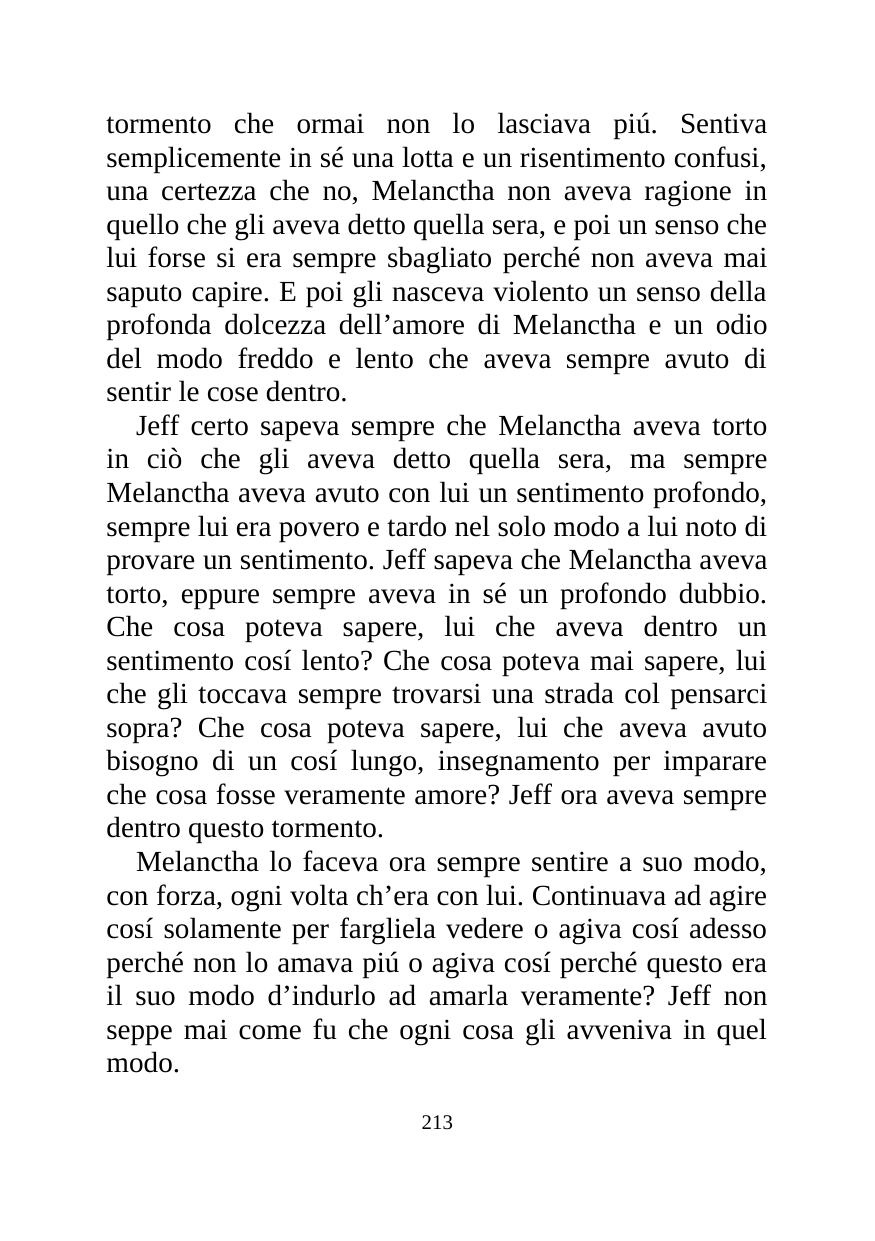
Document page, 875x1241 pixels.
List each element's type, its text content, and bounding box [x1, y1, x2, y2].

text Jeff certo sapeva sempre che Melanctha aveva torto in ciò che gli aveva detto quella sera, ma sempre Melanctha aveva avuto con lui un sentimento profondo, sempre lui era povero e tardo nel solo modo a lui noto di provare un sentimento. Jeff sapeva che Melanctha aveva torto, eppure sempre aveva in sé un profondo dubbio. Che cosa poteva sapere, lui che aveva dentro un sentimento cosí lento? Che cosa poteva mai sapere, lui che gli toccava sempre trovarsi una strada col pensarci sopra? Che cosa poteva sapere, lui che aveva avuto bisogno di un cosí lungo, insegnamento per imparare che cosa fosse veramente amore? Jeff ora aveva sempre dentro questo tormento. [106, 408, 768, 844]
text tormento che ormai non lo lasciava piú. Sentiva semplicemente in sé una lotta e un risentimento confusi, una certezza che no, Melanctha non aveva ragione in quello che gli aveva detto quella sera, e poi un senso che lui forse si era sempre sbagliato perché non aveva mai saputo capire. E poi gli nasceva violento un senso della profonda dolcezza dell’amore di Melanctha e un odio del modo freddo e lento che aveva sempre avuto di sentir le cose dentro. [106, 106, 768, 408]
text Melanctha lo faceva ora sempre sentire a suo modo, con forza, ogni volta ch’era con lui. Continuava ad agire cosí solamente per fargliela vedere o agiva cosí adesso perché non lo amava piú o agiva cosí perché questo era il suo modo d’indurlo ad amarla veramente? Jeff non seppe mai come fu che ogni cosa gli avveniva in quel modo. [106, 844, 768, 1079]
